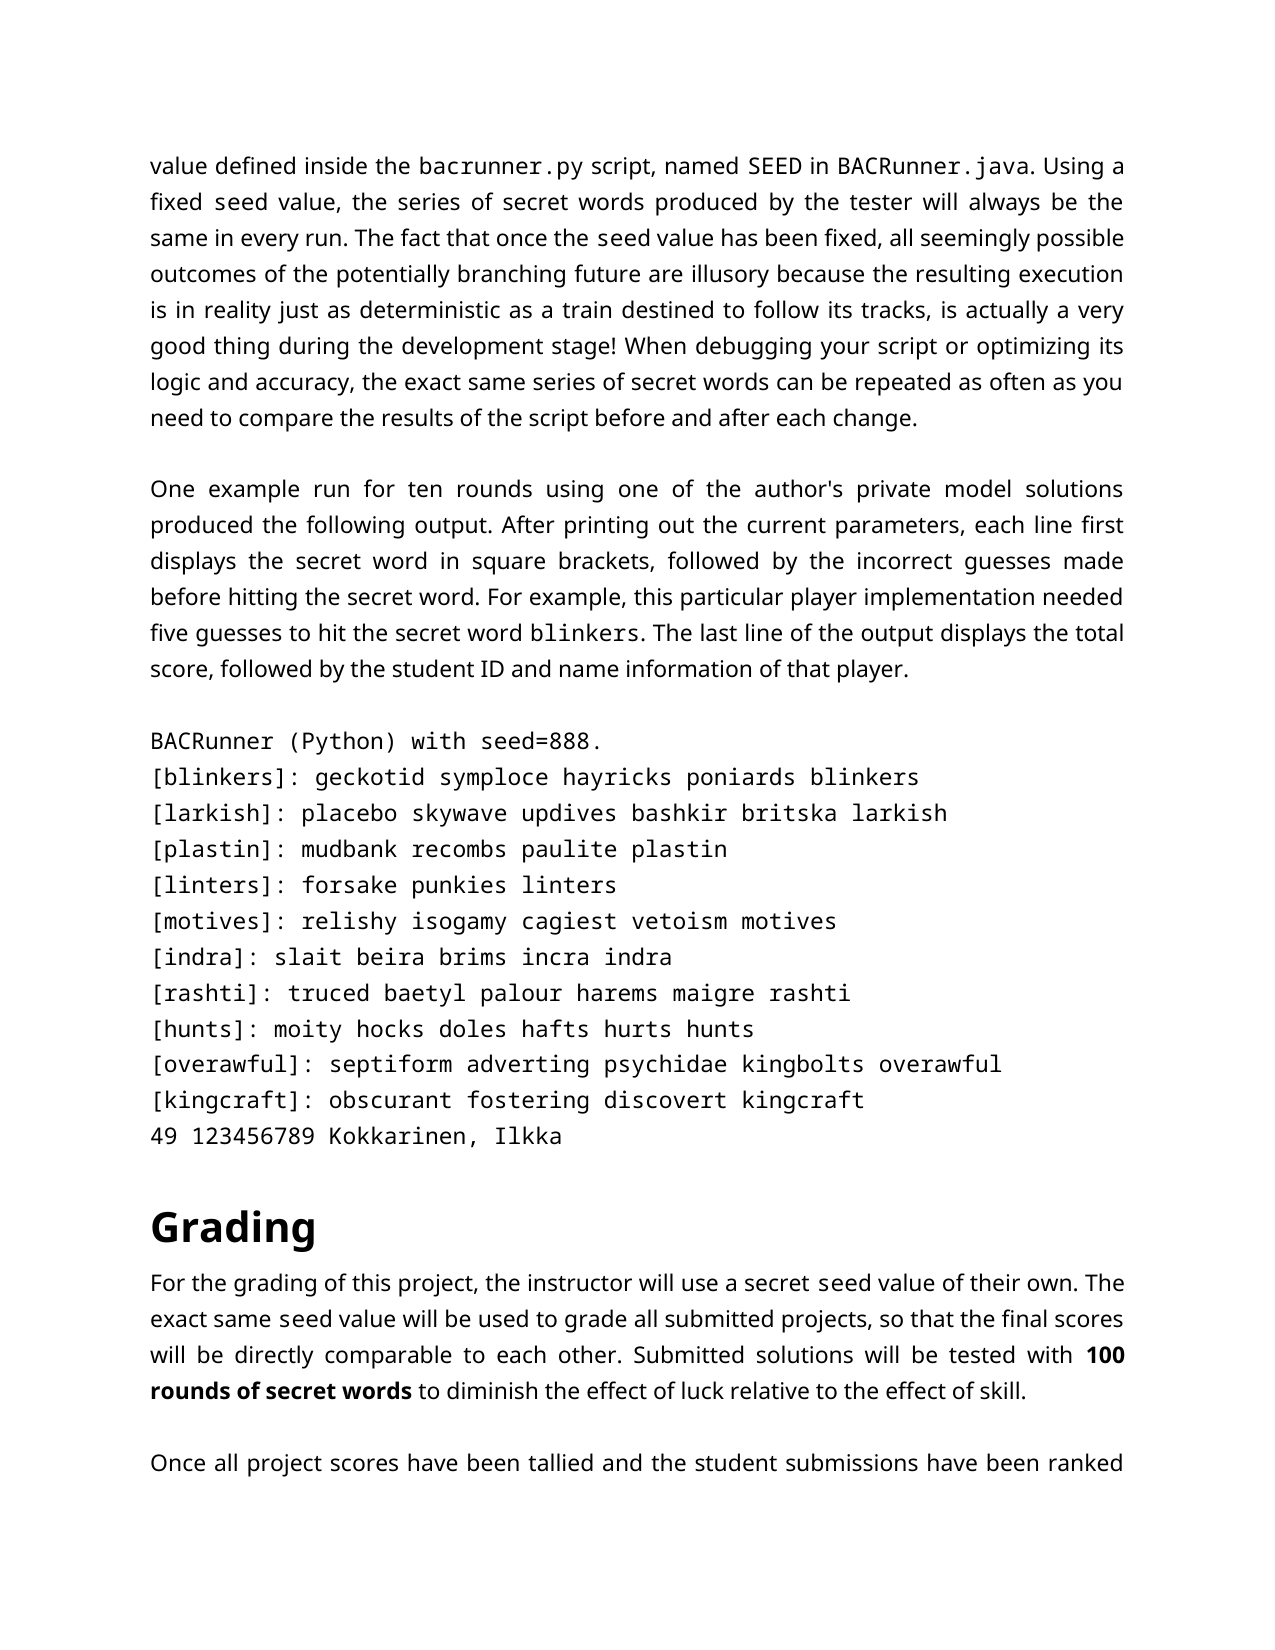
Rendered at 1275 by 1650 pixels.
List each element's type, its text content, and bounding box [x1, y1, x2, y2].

text value defined inside the bacrunner.py script, named SEED in BACRunner.java. Using a fixed seed value, the series of secret words produced by the tester will always be the same in every run. The fact that once the seed value has been fixed, all seemingly possible outcomes of the potentially branching future are illusory because the resulting execution is in reality just as deterministic as a train destined to follow its tracks, is actually a very good thing during the development stage! When debugging your script or optimizing its logic and accuracy, the exact same series of secret words can be repeated as often as you need to compare the results of the script before and after each change. [150, 150, 1125, 433]
text For the grading of this project, the instructor will use a secret seed value of their own. The exact same seed value will be used to grade all submitted projects, so that the final scores will be directly comparable to each other. Submitted solutions will be tested with 100 rounds of secret words to diminish the effect of luck relative to the effect of skill. [150, 1267, 1125, 1406]
text [kingcraft]: obscurant fostering discovert kingcraft [150, 1084, 1125, 1116]
text [plastin]: mudbank recombs paulite plastin [150, 833, 1125, 864]
text [larkish]: placebo skywave updives bashkir britska larkish [150, 797, 1125, 828]
text 49 123456789 Kokkarinen, Ilkka [150, 1120, 1125, 1152]
text Once all project scores have been tallied and the student submissions have been ranked [150, 1447, 1125, 1478]
text [hunts]: moity hocks doles hafts hurts hunts [150, 1012, 1125, 1044]
text [linters]: forsake punkies linters [150, 869, 1125, 900]
text [motives]: relishy isogamy cagiest vetoism motives [150, 905, 1125, 936]
text [blinkers]: geckotid symploce hayricks poniards blinkers [150, 761, 1125, 792]
subtitle Grading [150, 1198, 1125, 1255]
text One example run for ten rounds using one of the author's private model solutions produced the following output. After printing out the current parameters, each line first displays the secret word in square brackets, followed by the incorrect guesses made before hitting the secret word. For example, this particular player implementation needed five guesses to hit the secret word blinkers. The last line of the output displays the total score, followed by the student ID and name information of that player. [150, 473, 1125, 684]
text [indra]: slait beira brims incra indra [150, 941, 1125, 972]
text [overawful]: septiform adverting psychidae kingbolts overawful [150, 1048, 1125, 1080]
text BACRunner (Python) with seed=888. [150, 725, 1125, 756]
text [rashti]: truced baetyl palour harems maigre rashti [150, 977, 1125, 1008]
